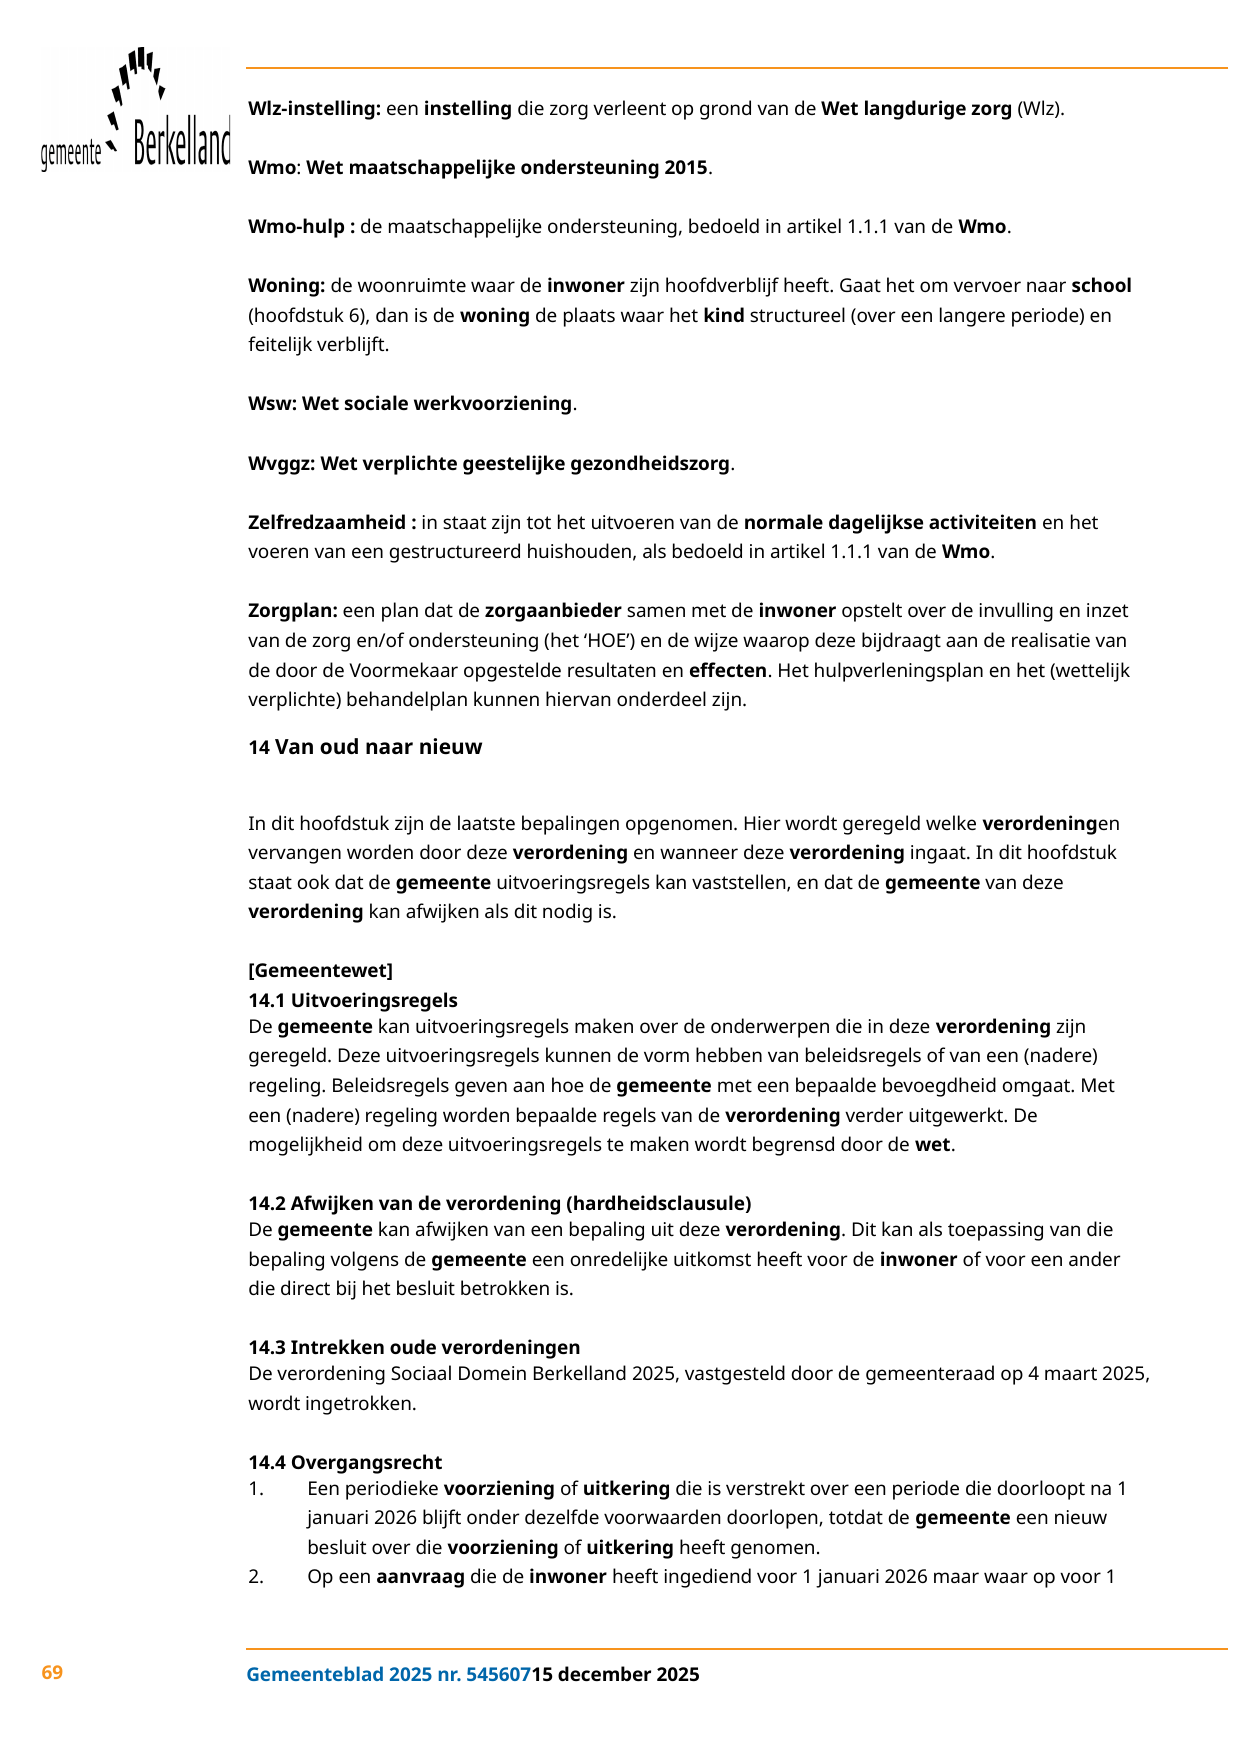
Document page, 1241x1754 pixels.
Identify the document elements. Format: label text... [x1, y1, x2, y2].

text 14.2 Afwijken van de verordening (hardheidsclausule) [248, 1191, 1152, 1216]
text De gemeente kan uitvoeringsregels maken over de onderwerpen die in deze verordening zijn geregeld. Deze uitvoeringsregels kunnen de vorm hebben van beleidsregels of van een (nadere) regeling. Beleidsregels geven aan hoe de gemeente met een bepaalde bevoegdheid omgaat. Met een (nadere) regeling worden bepaalde regels van de verordening verder uitgewerkt. De mogelijkheid om deze uitvoeringsregels te maken wordt begrensd door de wet. [248, 1013, 1152, 1157]
picture [41, 47, 231, 172]
text 14.3 Intrekken oude verordeningen [248, 1334, 1152, 1360]
text 14 Van oud naar nieuw [248, 732, 1152, 761]
text Woning: de woonruimte waar de inwoner zijn hoofdverblijf heeft. Gaat het om vervoer naar school (hoofdstuk 6), dan is de woning de plaats waar het kind structureel (over een langere periode) en feitelijk verblijft. [248, 272, 1152, 357]
text De verordening Sociaal Domein Berkelland 2025, vastgesteld door de gemeenteraad op 4 maart 2025, wordt ingetrokken. [248, 1360, 1152, 1416]
text De gemeente kan afwijken van een bepaling uit deze verordening. Dit kan als toepassing van die bepaling volgens de gemeente een onredelijke uitkomst heeft voor de inwoner of voor een ander die direct bij het besluit betrokken is. [248, 1216, 1152, 1301]
text 14.1 Uitvoeringsregels [248, 987, 1152, 1013]
text Zorgplan: een plan dat de zorgaanbieder samen met de inwoner opstelt over de invulling en inzet van de zorg en/of ondersteuning (het ‘HOE’) en de wijze waarop deze bijdraagt aan de realisatie van de door de Voormekaar opgestelde resultaten en effecten. Het hulpverleningsplan en het (wettelijk verplichte) behandelplan kunnen hiervan onderdeel zijn. [248, 598, 1152, 712]
text Wlz-instelling: een instelling die zorg verleent op grond van de Wet langdurige zorg (Wlz). [248, 95, 1152, 121]
text Wmo-hulp : de maatschappelijke ondersteuning, bedoeld in artikel 1.1.1 van de Wmo. [248, 213, 1152, 239]
text In dit hoofdstuk zijn de laatste bepalingen opgenomen. Hier wordt geregeld welke verordeningen vervangen worden door deze verordening en wanneer deze verordening ingaat. In dit hoofdstuk staat ook dat de gemeente uitvoeringsregels kan vaststellen, en dat de gemeente van deze verordening kan afwijken als dit nodig is. [248, 810, 1152, 924]
text [Gemeentewet] [248, 958, 1152, 983]
list Een periodieke voorziening of uitkering die is verstrekt over een periode die doorloopt na 1 januari 2026 blijft onder dezelfde voorwaarden doorlopen, totdat de gemeente een nieuw besluit over die voorziening of uitkering heeft genomen. [248, 1475, 1152, 1560]
text 14.4 Overgangsrecht [248, 1449, 1152, 1475]
list Op een aanvraag die de inwoner heeft ingediend voor 1 januari 2026 maar waar op voor 1 [248, 1563, 1152, 1589]
text Wmo: Wet maatschappelijke ondersteuning 2015. [248, 154, 1152, 180]
text Wvggz: Wet verplichte geestelijke gezondheidszorg. [248, 450, 1152, 476]
text Wsw: Wet sociale werkvoorziening. [248, 391, 1152, 416]
text Zelfredzaamheid : in staat zijn tot het uitvoeren van de normale dagelijkse activiteiten en het voeren van een gestructureerd huishouden, als bedoeld in artikel 1.1.1 van de Wmo. [248, 509, 1152, 564]
